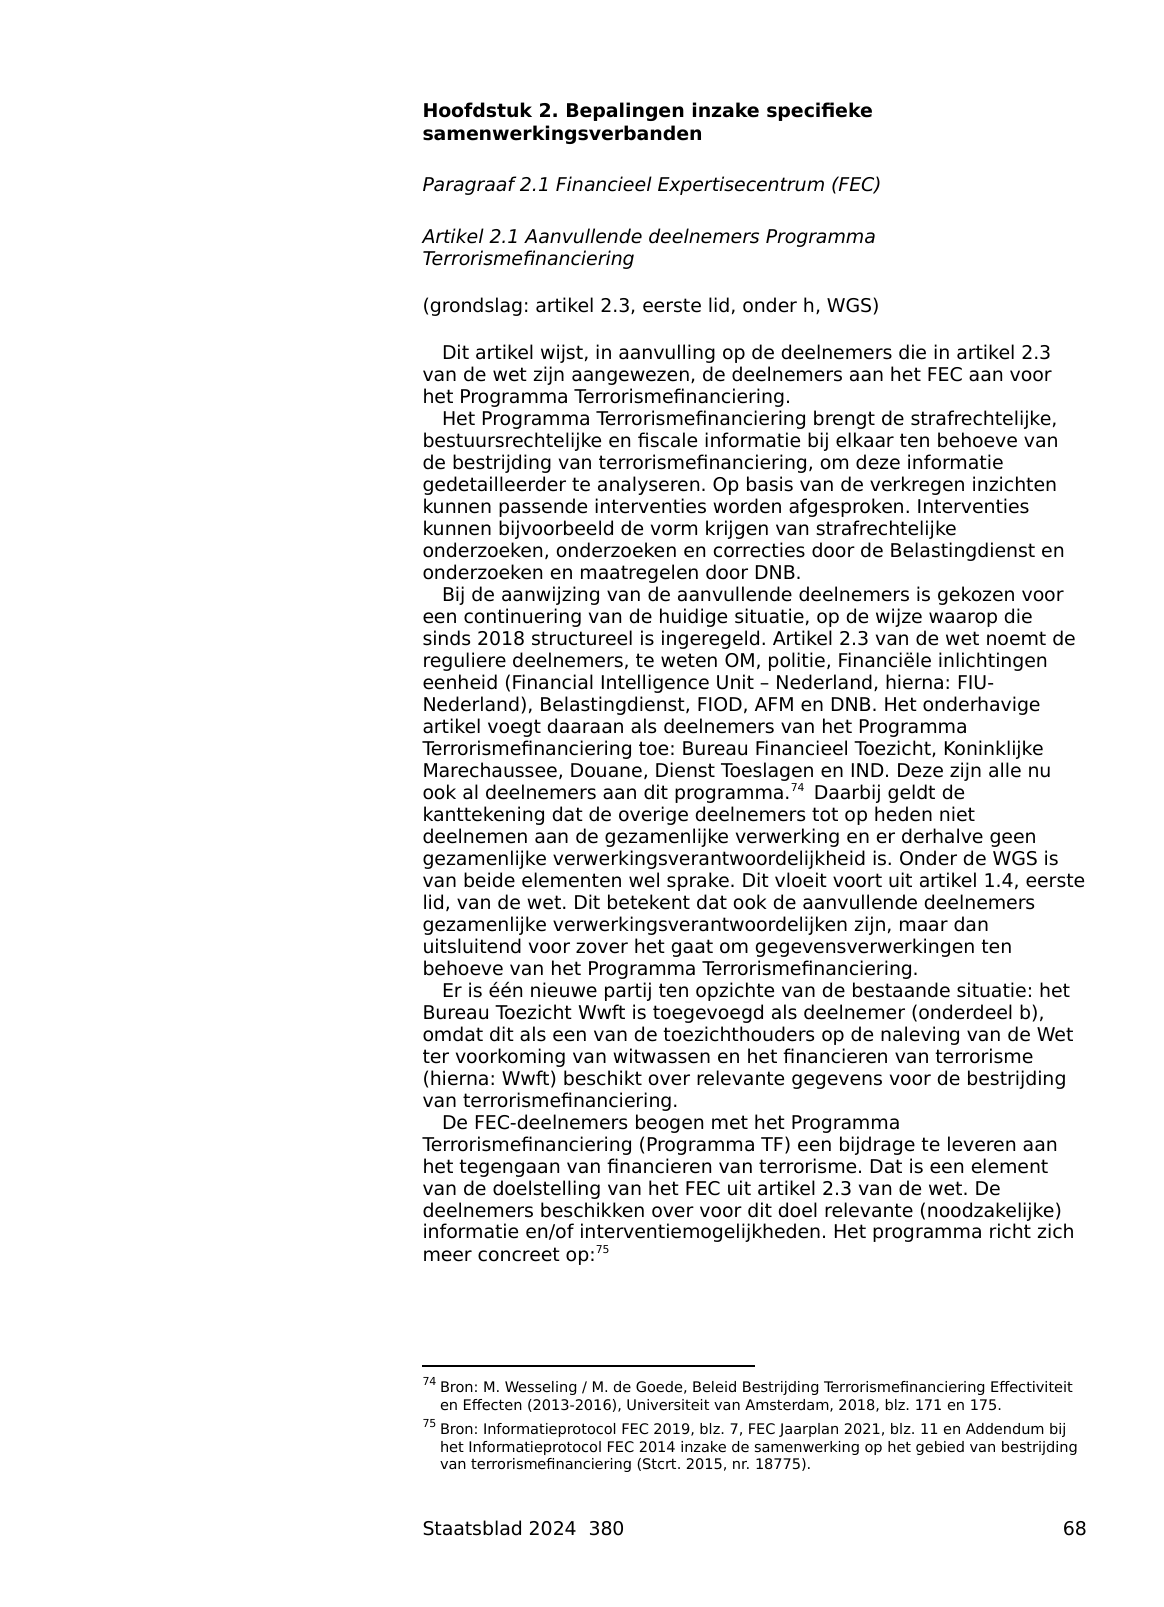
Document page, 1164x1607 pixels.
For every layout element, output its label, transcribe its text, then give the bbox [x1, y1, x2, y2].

text De FEC-deelnemers beogen met het Programma Terrorismefinanciering (Programma TF) een bijdrage te leveren aan het tegengaan van financieren van terrorisme. Dat is een element van de doelstelling van het FEC uit artikel 2.3 van de wet. De deelnemers beschikken over voor dit doel relevante (noodzakelijke) informatie en/of interventiemogelijkheden. Het programma richt zich meer concreet op: [422, 1112, 1087, 1265]
subtitle (grondslag: artikel 2.3, eerste lid, onder h, WGS) [422, 295, 1087, 317]
subtitle Paragraaf 2.1 Financieel Expertisecentrum (FEC) [422, 174, 1087, 196]
text Dit artikel wijst, in aanvulling op de deelnemers die in artikel 2.3 van de wet zijn aangewezen, de deelnemers aan het FEC aan voor het Programma Terrorismefinanciering. [422, 342, 1087, 408]
subtitle Artikel 2.1 Aanvullende deelnemers Programma Terrorismefinanciering [422, 226, 1087, 270]
text Bij de aanwijzing van de aanvullende deelnemers is gekozen voor een continuering van de huidige situatie, op de wijze waarop die sinds 2018 structureel is ingeregeld. Artikel 2.3 van de wet noemt de reguliere deelnemers, te weten OM, politie, Financiële inlichtingen eenheid (Financial Intelligence Unit – Nederland, hierna: FIU-Nederland), Belastingdienst, FIOD, AFM en DNB. Het onderhavige artikel voegt daaraan als deelnemers van het Programma Terrorismefinanciering toe: Bureau Financieel Toezicht, Koninklijke Marechaussee, Douane, Dienst Toeslagen en IND. Deze zijn alle nu ook al deelnemers aan dit programma. Daarbij geldt de kanttekening dat de overige deelnemers tot op heden niet deelnemen aan de gezamenlijke verwerking en er derhalve geen gezamenlijke verwerkingsverantwoordelijkheid is. Onder de WGS is van beide elementen wel sprake. Dit vloeit voort uit artikel 1.4, eerste lid, van de wet. Dit betekent dat ook de aanvullende deelnemers gezamenlijke verwerkingsverantwoordelijken zijn, maar dan uitsluitend voor zover het gaat om gegevensverwerkingen ten behoeve van het Programma Terrorismefinanciering. [422, 584, 1087, 980]
text Er is één nieuwe partij ten opzichte van de bestaande situatie: het Bureau Toezicht Wwft is toegevoegd als deelnemer (onderdeel b), omdat dit als een van de toezichthouders op de naleving van de Wet ter voorkoming van witwassen en het financieren van terrorisme (hierna: Wwft) beschikt over relevante gegevens voor de bestrijding van terrorismefinanciering. [422, 980, 1087, 1112]
text Het Programma Terrorismefinanciering brengt de strafrechtelijke, bestuursrechtelijke en fiscale informatie bij elkaar ten behoeve van de bestrijding van terrorismefinanciering, om deze informatie gedetailleerder te analyseren. Op basis van de verkregen inzichten kunnen passende interventies worden afgesproken. Interventies kunnen bijvoorbeeld de vorm krijgen van strafrechtelijke onderzoeken, onderzoeken en correcties door de Belastingdienst en onderzoeken en maatregelen door DNB. [422, 408, 1087, 584]
subtitle Hoofdstuk 2. Bepalingen inzake specifieke samenwerkingsverbanden [422, 100, 1087, 144]
text Bron: M. Wesseling / M. de Goede, Beleid Bestrijding Terrorismefinanciering Effectiviteit en Effecten (2013-2016), Universiteit van Amsterdam, 2018, blz. 171 en 175. [422, 1375, 1087, 1414]
text Bron: Informatieprotocol FEC 2019, blz. 7, FEC Jaarplan 2021, blz. 11 en Addendum bij het Informatieprotocol FEC 2014 inzake de samenwerking op het gebied van bestrijding van terrorismefinanciering (Stcrt. 2015, nr. 18775). [422, 1417, 1087, 1473]
